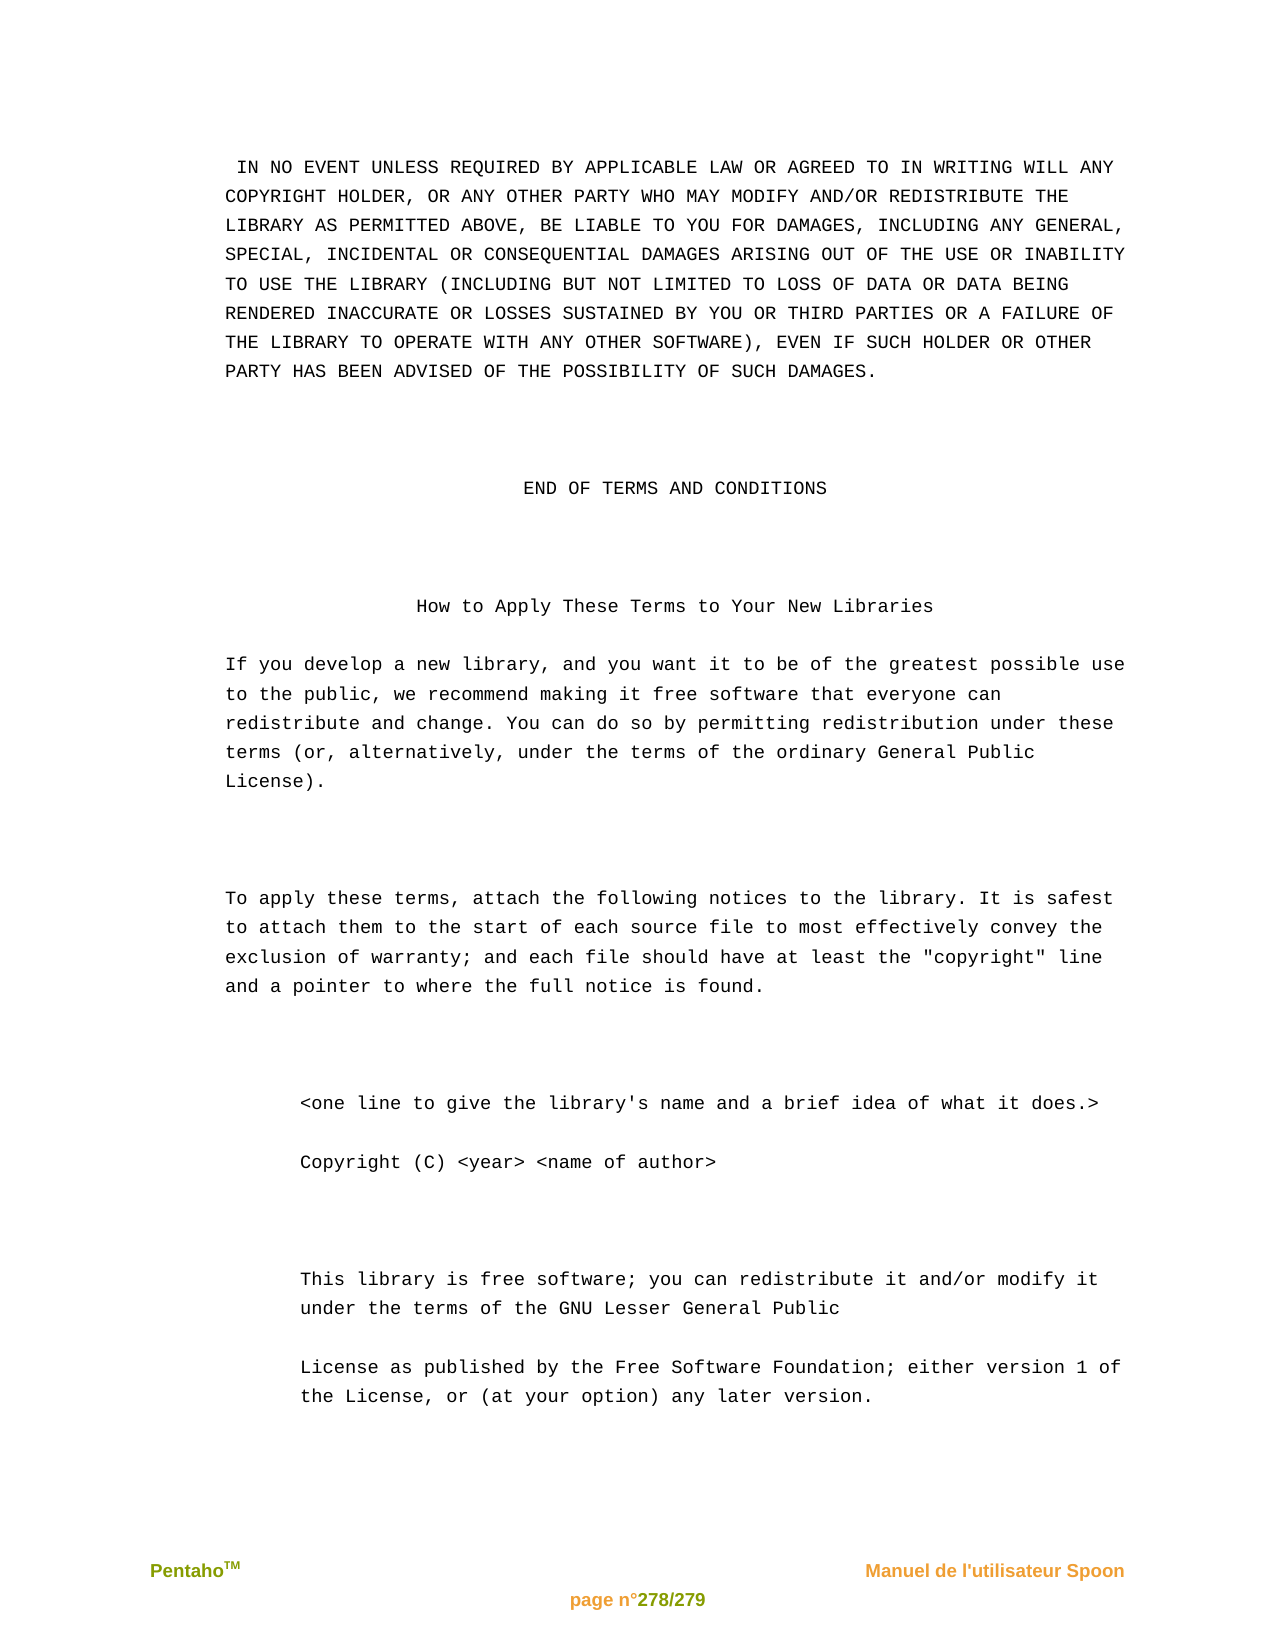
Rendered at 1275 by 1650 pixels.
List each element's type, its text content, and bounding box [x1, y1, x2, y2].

text IN NO EVENT UNLESS REQUIRED BY APPLICABLE LAW OR AGREED TO IN WRITING WILL ANY COPYRIGHT HOLDER, OR ANY OTHER PARTY WHO MAY MODIFY AND/OR REDISTRIBUTE THE LIBRARY AS PERMITTED ABOVE, BE LIABLE TO YOU FOR DAMAGES, INCLUDING ANY GENERAL, SPECIAL, INCIDENTAL OR CONSEQUENTIAL DAMAGES ARISING OUT OF THE USE OR INABILITY TO USE THE LIBRARY (INCLUDING BUT NOT LIMITED TO LOSS OF DATA OR DATA BEING RENDERED INACCURATE OR LOSSES SUSTAINED BY YOU OR THIRD PARTIES OR A FAILURE OF THE LIBRARY TO OPERATE WITH ANY OTHER SOFTWARE), EVEN IF SUCH HOLDER OR OTHER PARTY HAS BEEN ADVISED OF THE POSSIBILITY OF SUCH DAMAGES. [225, 150, 1125, 383]
text License as published by the Free Software Foundation; either version 1 of the License, or (at your option) any later version. [300, 1350, 1125, 1408]
text How to Apply These Terms to Your New Libraries [225, 589, 1125, 618]
text If you develop a new library, and you want it to be of the greatest possible use to the public, we recommend making it free software that everyone can redistribute and change. You can do so by permitting redistribution under these terms (or, alternatively, under the terms of the ordinary General Public License). [225, 647, 1125, 793]
text Copyright (C) <year> <name of author> [300, 1145, 1125, 1174]
text <one line to give the library's name and a brief idea of what it does.> [300, 1086, 1125, 1115]
text END OF TERMS AND CONDITIONS [225, 471, 1125, 501]
text This library is free software; you can redistribute it and/or modify it under the terms of the GNU Lesser General Public [300, 1262, 1125, 1320]
text To apply these terms, attach the following notices to the library. It is safest to attach them to the start of each source file to most effectively convey the exclusion of warranty; and each file should have at least the "copyright" line and a pointer to where the full notice is found. [225, 881, 1125, 998]
